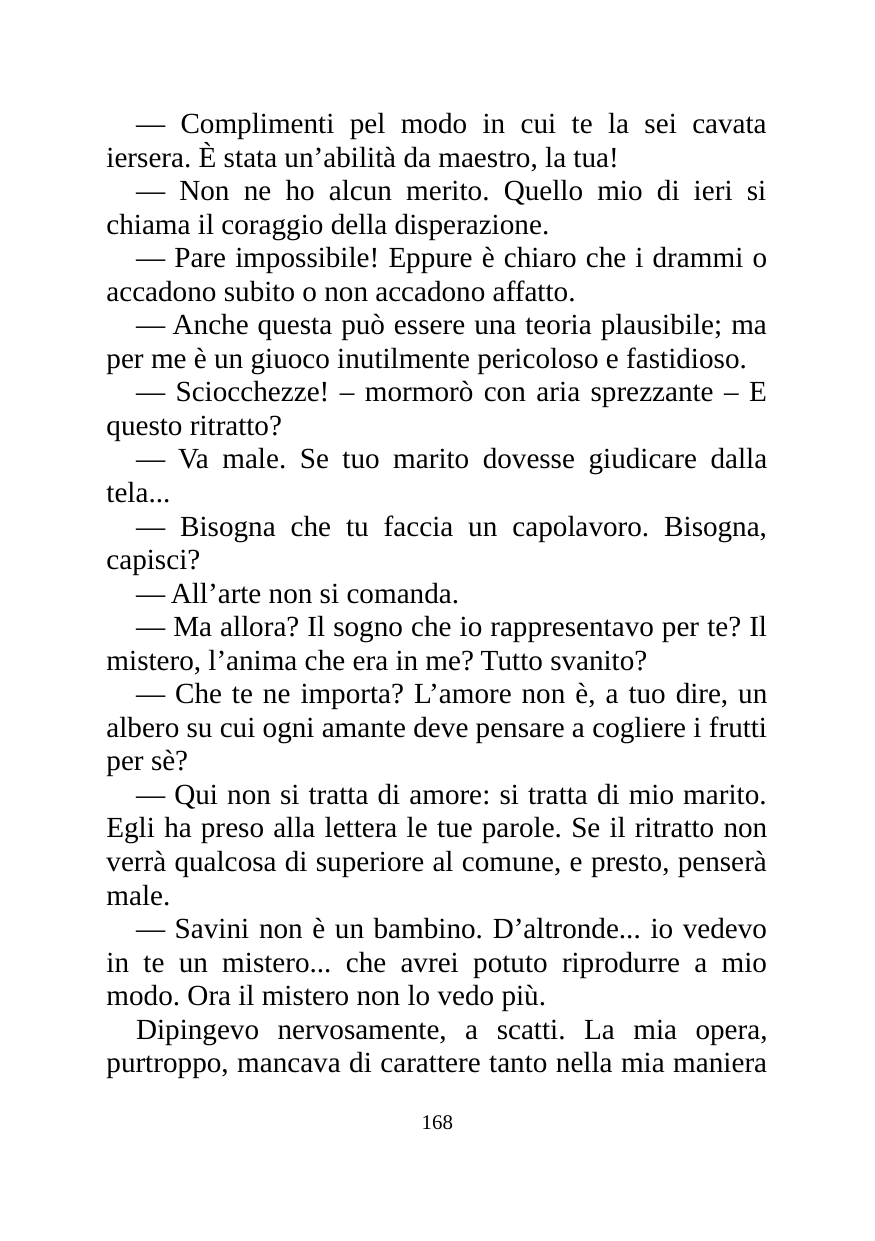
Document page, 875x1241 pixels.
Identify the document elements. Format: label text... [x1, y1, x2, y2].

text — Complimenti pel modo in cui te la sei cavata iersera. È stata un’abilità da maestro, la tua! [106, 106, 768, 173]
text — All’arte non si comanda. [106, 576, 768, 609]
text — Va male. Se tuo marito dovesse giudicare dalla tela... [106, 442, 768, 509]
text — Qui non si tratta di amore: si tratta di mio marito. Egli ha preso alla lettera le tue parole. Se il ritratto non verrà qualcosa di superiore al comune, e presto, penserà male. [106, 777, 768, 911]
text — Savini non è un bambino. D’altronde... io vedevo in te un mistero... che avrei potuto riprodurre a mio modo. Ora il mistero non lo vedo più. [106, 911, 768, 1012]
text — Che te ne importa? L’amore non è, a tuo dire, un albero su cui ogni amante deve pensare a cogliere i frutti per sè? [106, 676, 768, 777]
text — Ma allora? Il sogno che io rappresentavo per te? Il mistero, l’anima che era in me? Tutto svanito? [106, 609, 768, 676]
text — Bisogna che tu faccia un capolavoro. Bisogna, capisci? [106, 509, 768, 576]
text — Sciocchezze! – mormorò con aria sprezzante – E questo ritratto? [106, 374, 768, 442]
text — Anche questa può essere una teoria plausibile; ma per me è un giuoco inutilmente pericoloso e fastidioso. [106, 307, 768, 374]
text — Pare impossibile! Eppure è chiaro che i drammi o accadono subito o non accadono affatto. [106, 240, 768, 307]
text — Non ne ho alcun merito. Quello mio di ieri si chiama il coraggio della disperazione. [106, 173, 768, 240]
text Dipingevo nervosamente, a scatti. La mia opera, purtroppo, mancava di carattere tanto nella mia maniera [106, 1012, 768, 1079]
